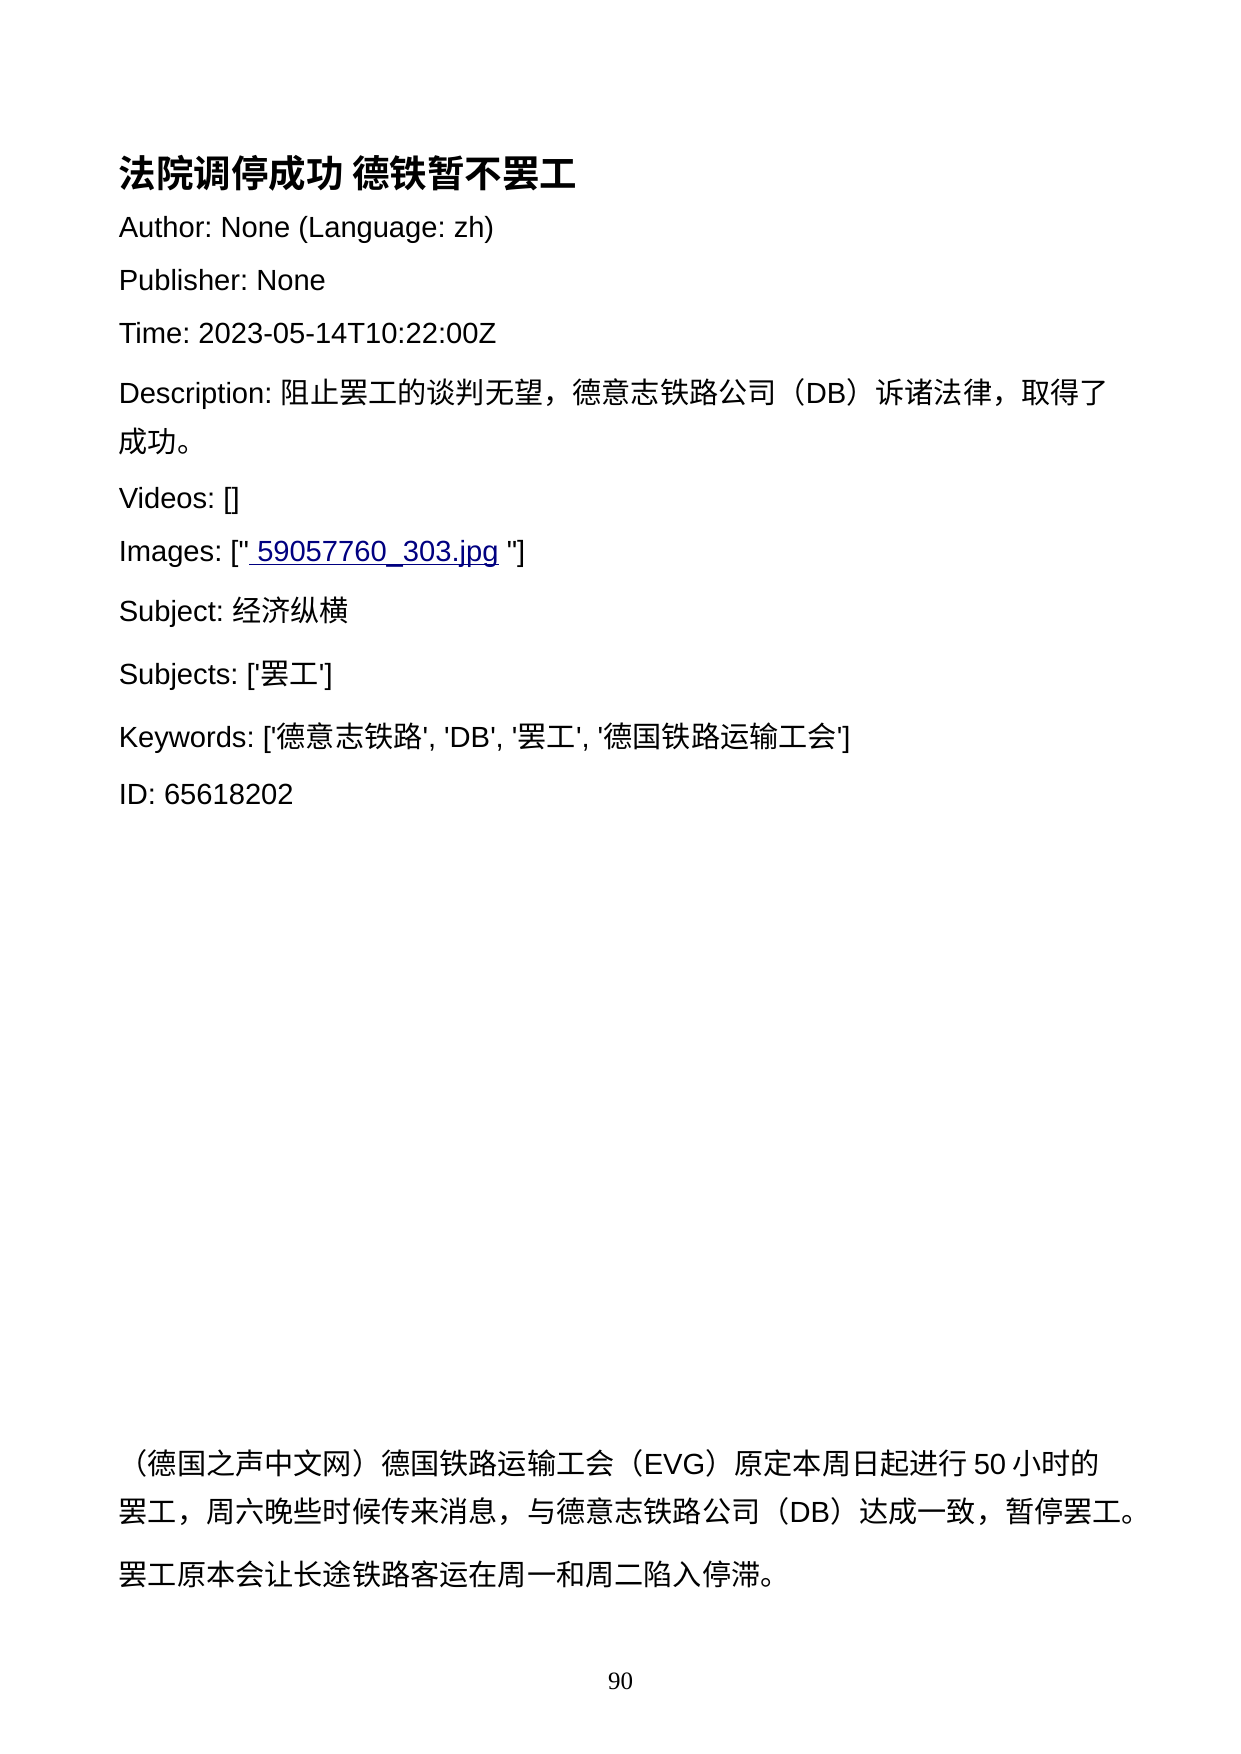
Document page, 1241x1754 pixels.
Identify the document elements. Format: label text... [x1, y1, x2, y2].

text Time: 2023-05-14T10:22:00Z [118, 317, 1122, 350]
subtitle 法院调停成功 德铁暂不罢工 [118, 143, 1122, 198]
text Author: None (Language: zh) [118, 210, 1122, 244]
text Images: [" 59057760_303.jpg "] [118, 534, 1122, 568]
text ID: 65618202 [118, 777, 1122, 811]
text Subject: 经济纵横 [118, 588, 1122, 630]
text Keywords: ['德意志铁路', 'DB', '罢工', '德国铁路运输工会'] [118, 714, 1122, 756]
text Subjects: ['罢工'] [118, 651, 1122, 693]
text （德国之声中文网）德国铁路运输工会（EVG）原定本周日起进行50小时的罢工，周六晚些时候传来消息，与德意志铁路公司（DB）达成一致，暂停罢工。 [118, 1440, 1122, 1531]
text 罢工原本会让长途铁路客运在周一和周二陷入停滞。 [118, 1552, 1122, 1594]
text Description: 阻止罢工的谈判无望，德意志铁路公司（DB）诉诸法律，取得了成功。 [118, 370, 1122, 461]
text Publisher: None [118, 263, 1122, 297]
text Videos: [] [118, 481, 1122, 515]
